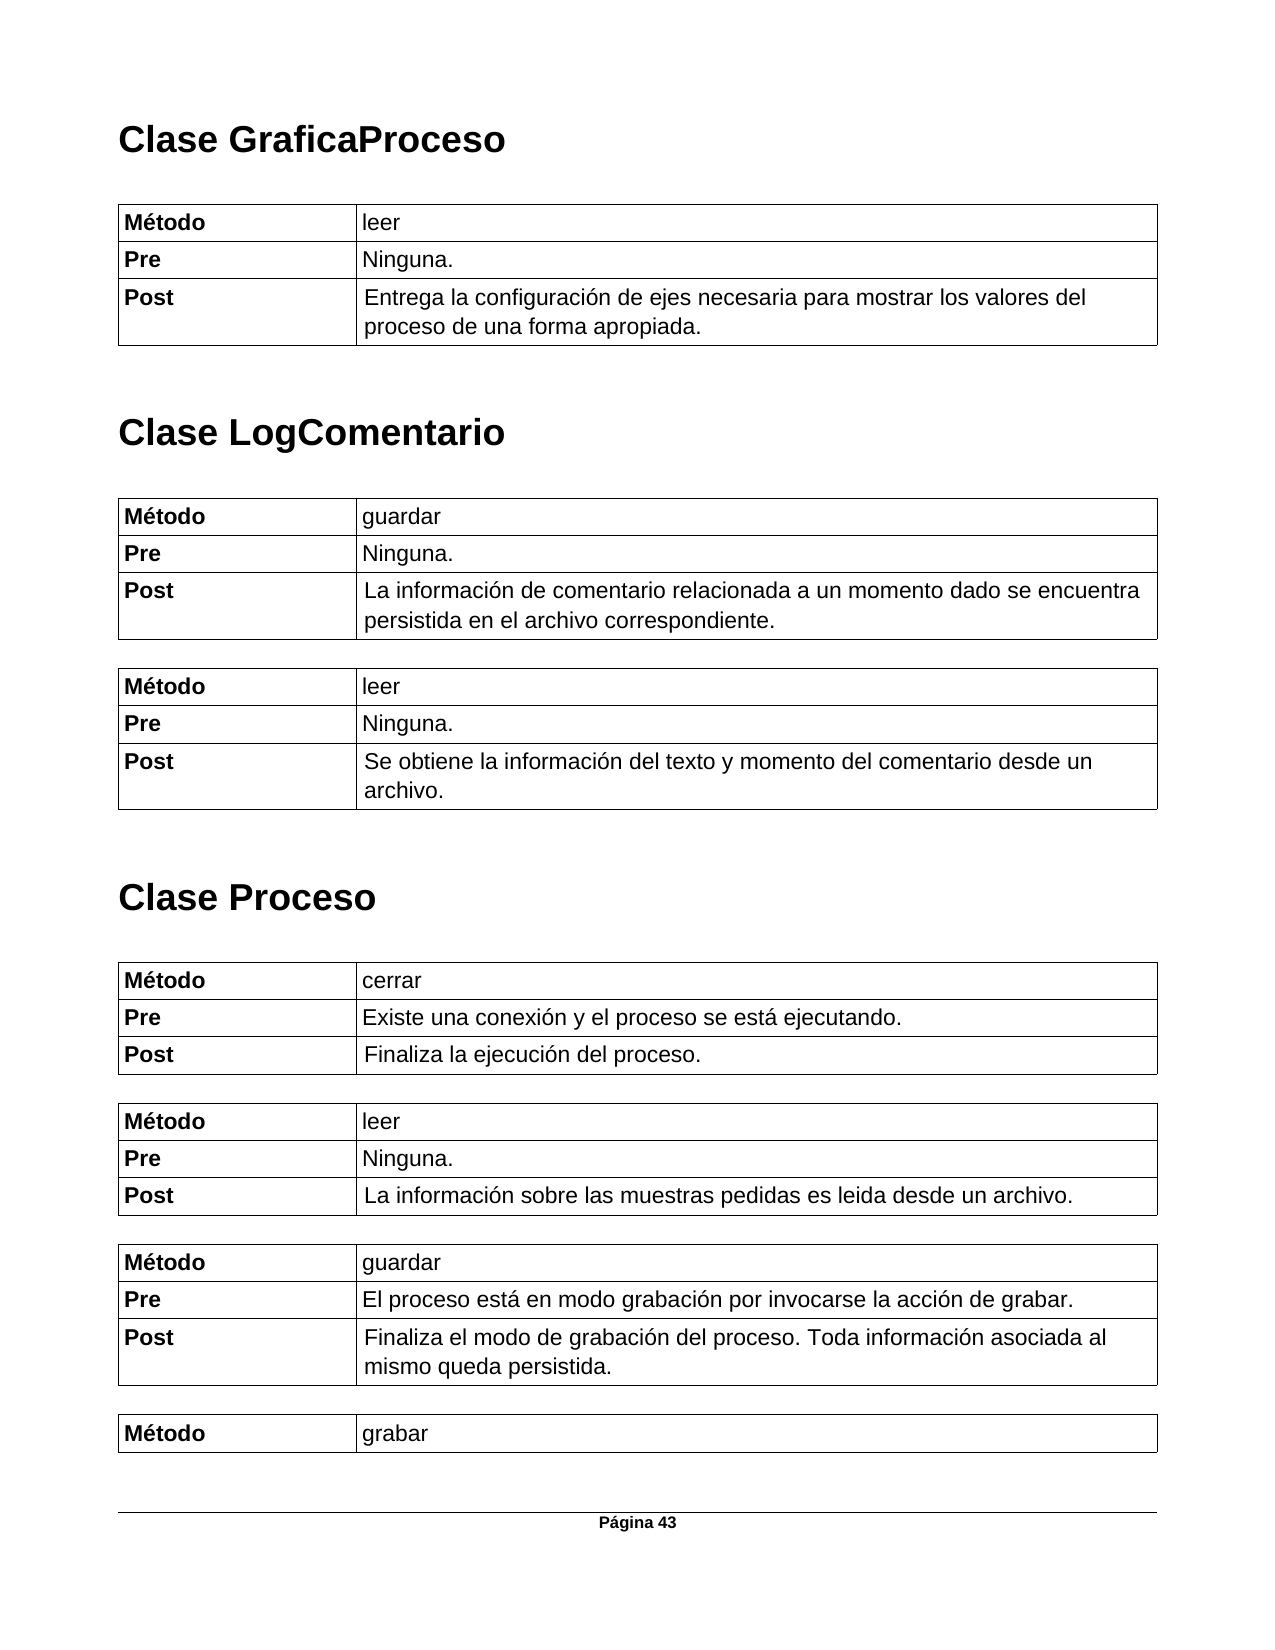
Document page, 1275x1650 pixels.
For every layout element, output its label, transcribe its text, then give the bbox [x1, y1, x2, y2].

table_header leer [357, 205, 1157, 241]
table_cell Pre [119, 1141, 356, 1177]
table_cell Se obtiene la información del texto y momento del comentario desde un archivo. [357, 744, 1157, 809]
table_cell Post [119, 279, 356, 345]
table_header grabar [357, 1415, 1157, 1452]
subtitle Clase Proceso [118, 876, 1157, 918]
table_cell Pre [119, 706, 356, 742]
table_header Método [119, 669, 356, 705]
table_header guardar [357, 499, 1157, 535]
table_header leer [357, 669, 1157, 705]
table_cell Existe una conexión y el proceso se está ejecutando. [357, 1000, 1157, 1036]
table_cell Finaliza la ejecución del proceso. [357, 1037, 1157, 1073]
table_header leer [357, 1104, 1157, 1140]
table_cell Post [119, 1037, 356, 1073]
table_cell Ninguna. [357, 536, 1157, 572]
table_header Método [119, 963, 356, 999]
table_cell Finaliza el modo de grabación del proceso. Toda información asociada al mismo queda persistida. [357, 1319, 1157, 1385]
table_cell La información sobre las muestras pedidas es leida desde un archivo. [357, 1178, 1157, 1214]
table_cell Ninguna. [357, 1141, 1157, 1177]
table_header Método [119, 499, 356, 535]
table_cell Pre [119, 1282, 356, 1318]
table_cell Pre [119, 242, 356, 278]
table_cell Ninguna. [357, 706, 1157, 742]
table_cell Ninguna. [357, 242, 1157, 278]
table_cell Pre [119, 1000, 356, 1036]
table_cell Entrega la configuración de ejes necesaria para mostrar los valores del proceso de una forma apropiada. [357, 279, 1157, 345]
table_cell Post [119, 1178, 356, 1214]
table_header Método [119, 1245, 356, 1281]
subtitle Clase GraficaProceso [118, 118, 1157, 160]
table_header guardar [357, 1245, 1157, 1281]
table_cell Pre [119, 536, 356, 572]
table_header Método [119, 205, 356, 241]
table_header Método [119, 1415, 356, 1452]
table_cell La información de comentario relacionada a un momento dado se encuentra persistida en el archivo correspondiente. [357, 573, 1157, 639]
table_cell El proceso está en modo grabación por invocarse la acción de grabar. [357, 1282, 1157, 1318]
table_header Método [119, 1104, 356, 1140]
table_header cerrar [357, 963, 1157, 999]
table_cell Post [119, 1319, 356, 1385]
subtitle Clase LogComentario [118, 412, 1157, 454]
table_cell Post [119, 573, 356, 639]
table_cell Post [119, 744, 356, 809]
